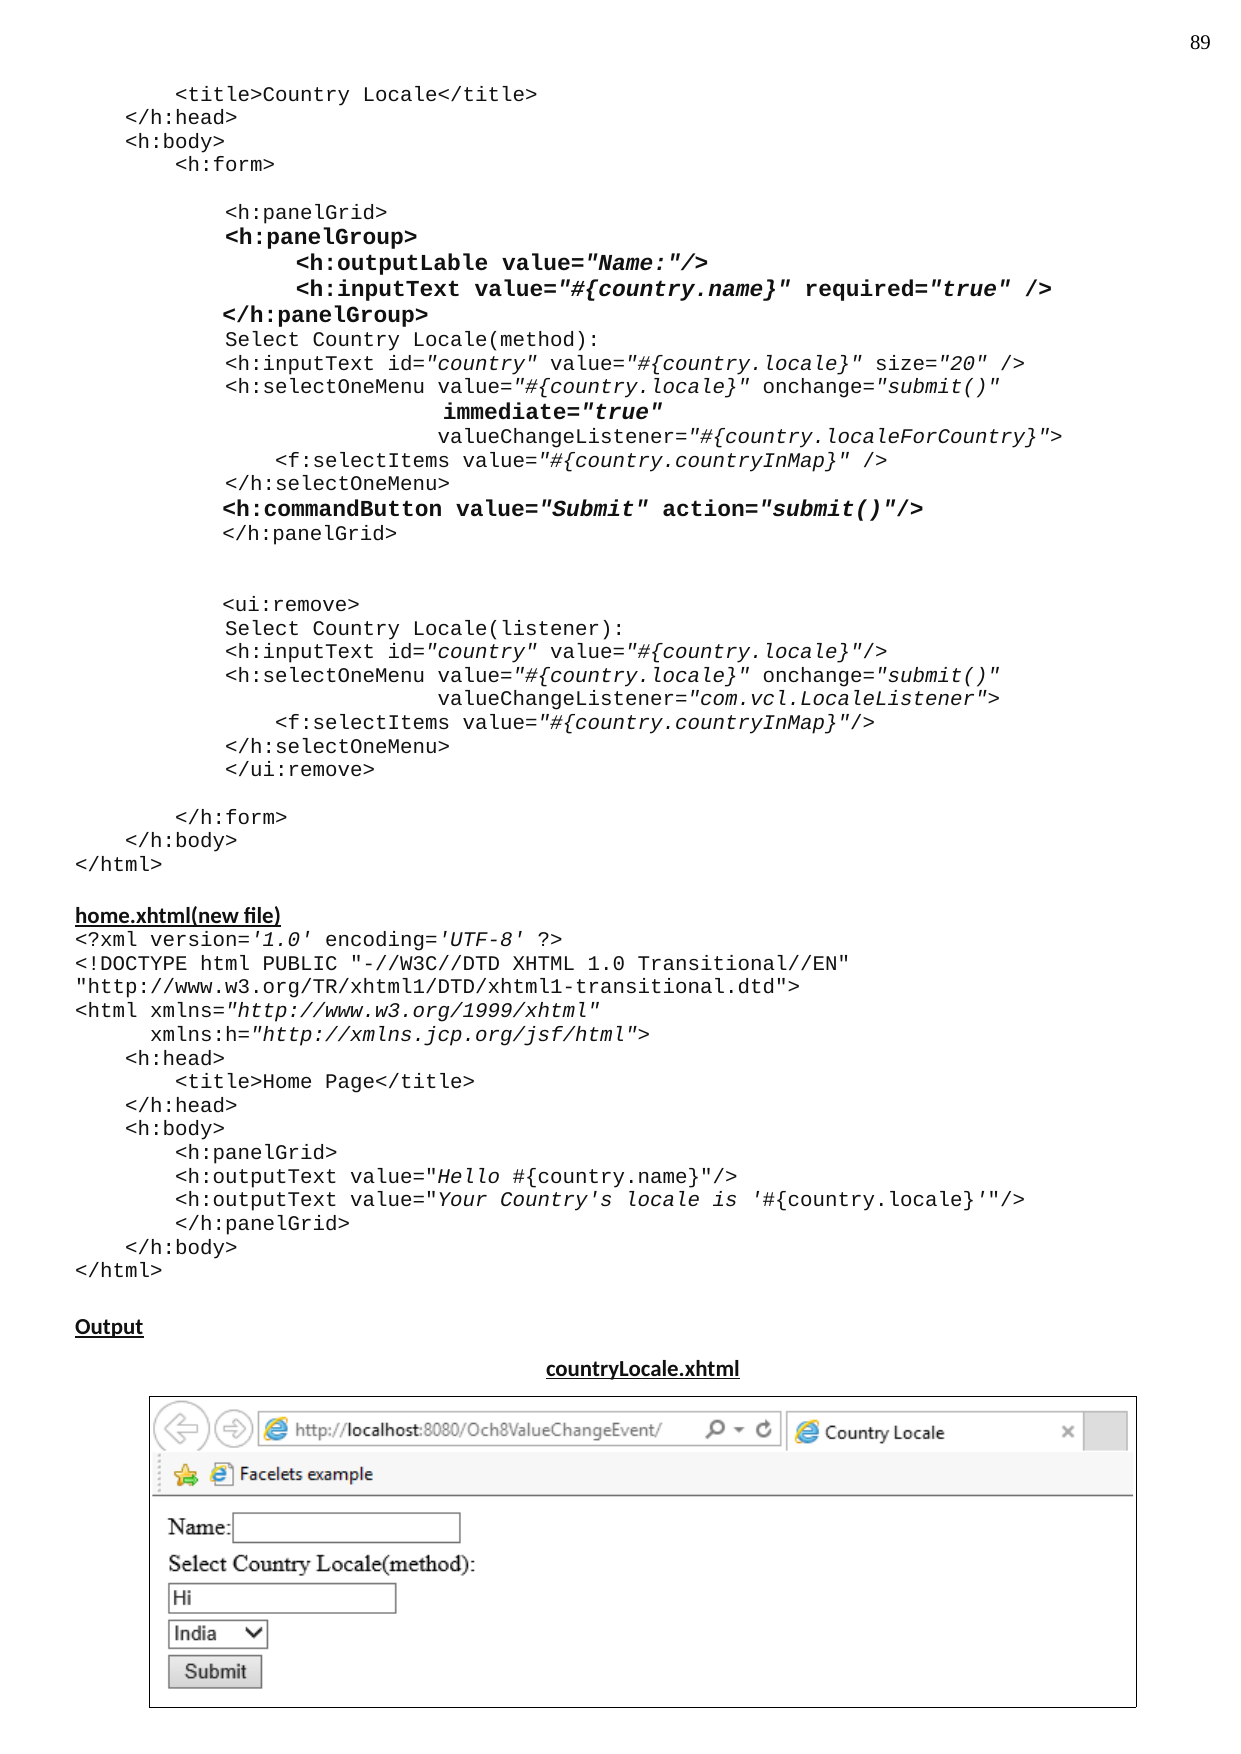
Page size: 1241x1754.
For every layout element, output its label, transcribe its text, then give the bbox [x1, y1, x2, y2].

text Output [75, 1312, 1211, 1340]
text <title>Country Locale</title> [75, 83, 1211, 107]
text </h:body> [75, 1237, 1211, 1260]
text </h:panelGrid> [75, 1213, 1211, 1237]
text <h:panelGroup> [75, 225, 1211, 251]
text <h:inputText id="country" value="#{country.locale}"/> [75, 641, 1211, 665]
text <f:selectItems value="#{country.countryInMap}"/> [75, 712, 1211, 736]
text </h:selectOneMenu> [75, 736, 1211, 759]
text </h:head> [75, 107, 1211, 131]
text <f:selectItems value="#{country.countryInMap}" /> [75, 450, 1211, 473]
text <h:body> [75, 131, 1211, 154]
text <h:selectOneMenu value="#{country.locale}" onchange="submit()" [75, 665, 1211, 688]
text </h:panelGrid> [75, 523, 1211, 547]
text valueChangeListener="#{country.localeForCountry}"> [75, 426, 1211, 450]
text </h:panelGroup> [75, 303, 1211, 329]
text <h:outputLable value="Name:"/> [75, 251, 1211, 277]
text </h:body> [75, 830, 1211, 854]
text <h:head> [75, 1047, 1211, 1071]
text home.xhtml(new file) [75, 901, 1211, 929]
text countryLocale.xhtml [75, 1354, 1211, 1382]
text </h:head> [75, 1095, 1211, 1118]
text <h:form> [75, 154, 1211, 178]
text Select Country Locale(listener): [75, 617, 1211, 641]
text <h:inputText id="country" value="#{country.locale}" size="20" /> [75, 353, 1211, 376]
text </html> [75, 1260, 1211, 1284]
text <h:inputText value="#{country.name}" required="true" /> [75, 277, 1211, 303]
text <h:body> [75, 1118, 1211, 1142]
text <h:selectOneMenu value="#{country.locale}" onchange="submit()" immediate="true" [75, 376, 1211, 426]
text Select Country Locale(method): [75, 329, 1211, 353]
text xmlns:h="http://xmlns.jcp.org/jsf/html"> [75, 1024, 1211, 1047]
text <title>Home Page</title> [75, 1071, 1211, 1095]
text <?xml version='1.0' encoding='UTF-8' ?> [75, 929, 1211, 953]
text </ui:remove> [75, 759, 1211, 783]
text </h:selectOneMenu> [75, 473, 1211, 497]
text <h:outputText value="Hello #{country.name}"/> [75, 1166, 1211, 1189]
text <ui:remove> [75, 594, 1211, 617]
text valueChangeListener="com.vcl.LocaleListener"> [75, 688, 1211, 712]
text <h:outputText value="Your Country's locale is '#{country.locale}'"/> [75, 1189, 1211, 1213]
text <!DOCTYPE html PUBLIC "-//W3C//DTD XHTML 1.0 Transitional//EN" "http://www.w3.org/TR/xhtml1/DTD/xhtml1-transitional.dtd"> [75, 953, 1211, 1000]
text </h:form> [75, 807, 1211, 830]
text <h:commandButton value="Submit" action="submit()"/> [75, 497, 1211, 523]
text <html xmlns="http://www.w3.org/1999/xhtml" [75, 1000, 1211, 1024]
text <h:panelGrid> [75, 202, 1211, 225]
text </html> [75, 854, 1211, 878]
text <h:panelGrid> [75, 1142, 1211, 1166]
